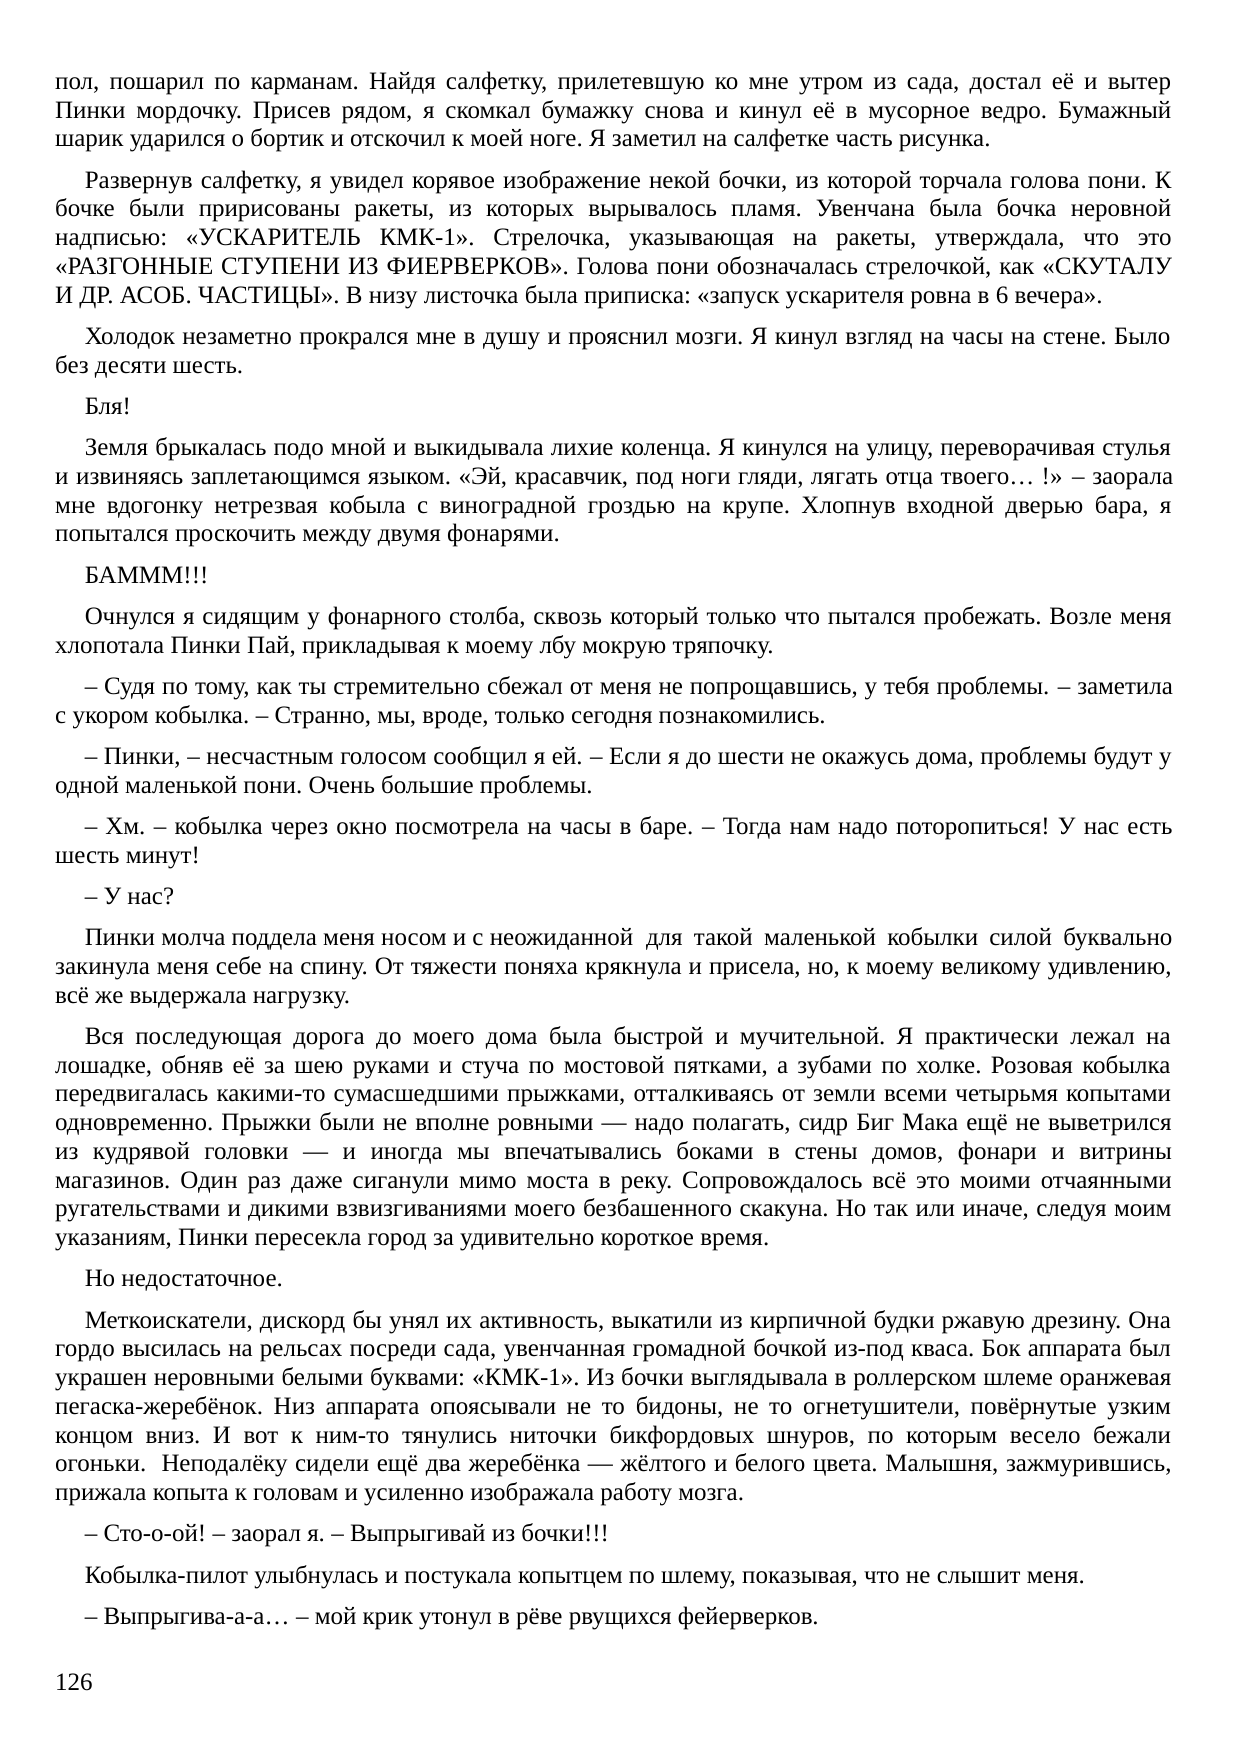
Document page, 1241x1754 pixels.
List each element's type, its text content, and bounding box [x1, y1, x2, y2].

text – Судя по тому, как ты стремительно сбежал от меня не попрощавшись, у тебя проблемы. – заметила с укором кобылка. – Странно, мы, вроде, только сегодня познакомились. [55, 671, 1173, 728]
text Развернув салфетку, я увидел корявое изображение некой бочки, из которой торчала голова пони. К бочке были пририсованы ракеты, из которых вырывалось пламя. Увенчана была бочка неровной надписью: «УСКАРИТЕЛЬ КМК-1». Стрелочка, указывающая на ракеты, утверждала, что это «РАЗГОННЫЕ СТУПЕНИ ИЗ ФИЕРВЕРКОВ». Голова пони обозначалась стрелочкой, как «СКУТАЛУ И ДР. АСОБ. ЧАСТИЦЫ». В низу листочка была приписка: «запуск ускарителя ровна в 6 вечера». [55, 165, 1173, 308]
text пол, пошарил по карманам. Найдя салфетку, прилетевшую ко мне утром из сада, достал её и вытер Пинки мордочку. Присев рядом, я скомкал бумажку снова и кинул её в мусорное ведро. Бумажный шарик ударился о бортик и отскочил к моей ноге. Я заметил на салфетке часть рисунка. [55, 66, 1173, 152]
text Очнулся я сидящим у фонарного столба, сквозь который только что пытался пробежать. Возле меня хлопотала Пинки Пай, прикладывая к моему лбу мокрую тряпочку. [55, 601, 1173, 658]
text Пинки молча поддела меня носом и с неожиданной для такой маленькой кобылки силой буквально закинула меня себе на спину. От тяжести поняха крякнула и присела, но, к моему великому удивлению, всё же выдержала нагрузку. [55, 922, 1173, 1008]
text БАМММ!!! [55, 560, 1173, 588]
text – Сто-о-ой! – заорал я. – Выпрыгивай из бочки!!! [55, 1518, 1173, 1547]
text Холодок незаметно прокрался мне в душу и прояснил мозги. Я кинул взгляд на часы на стене. Было без десяти шесть. [55, 321, 1173, 378]
text Но недостаточное. [55, 1263, 1173, 1292]
text – У нас? [55, 881, 1173, 910]
text Кобылка-пилот улыбнулась и постукала копытцем по шлему, показывая, что не слышит меня. [55, 1560, 1173, 1588]
text Меткоискатели, дискорд бы унял их активность, выкатили из кирпичной будки ржавую дрезину. Она гордо высилась на рельсах посреди сада, увенчанная громадной бочкой из-под кваса. Бок аппарата был украшен неровными белыми буквами: «КМК-1». Из бочки выглядывала в роллерском шлеме оранжевая пегаска-жеребёнок. Низ аппарата опоясывали не то бидоны, не то огнетушители, повёрнутые узким концом вниз. И вот к ним-то тянулись ниточки бикфордовых шнуров, по которым весело бежали огоньки. Неподалёку сидели ещё два жеребёнка — жёлтого и белого цвета. Малышня, зажмурившись, прижала копыта к головам и усиленно изображала работу мозга. [55, 1305, 1173, 1506]
text Бля! [55, 391, 1173, 420]
text Земля брыкалась подо мной и выкидывала лихие коленца. Я кинулся на улицу, переворачивая стулья и извиняясь заплетающимся языком. «Эй, красавчик, под ноги гляди, лягать отца твоего… !» – заорала мне вдогонку нетрезвая кобыла с виноградной гроздью на крупе. Хлопнув входной дверью бара, я попытался проскочить между двумя фонарями. [55, 432, 1173, 547]
text – Хм. – кобылка через окно посмотрела на часы в баре. – Тогда нам надо поторопиться! У нас есть шесть минут! [55, 811, 1173, 868]
text – Выпрыгива-а-а… – мой крик утонул в рёве рвущихся фейерверков. [55, 1601, 1173, 1630]
text Вся последующая дорога до моего дома была быстрой и мучительной. Я практически лежал на лошадке, обняв её за шею руками и стуча по мостовой пятками, а зубами по холке. Розовая кобылка передвигалась какими-то сумасшедшими прыжками, отталкиваясь от земли всеми четырьмя копытами одновременно. Прыжки были не вполне ровными — надо полагать, сидр Биг Мака ещё не выветрился из кудрявой головки — и иногда мы впечатывались боками в стены домов, фонари и витрины магазинов. Один раз даже сиганули мимо моста в реку. Сопровождалось всё это моими отчаянными ругательствами и дикими взвизгиваниями моего безбашенного скакуна. Но так или иначе, следуя моим указаниям, Пинки пересекла город за удивительно короткое время. [55, 1021, 1173, 1251]
text – Пинки, – несчастным голосом сообщил я ей. – Если я до шести не окажусь дома, проблемы будут у одной маленькой пони. Очень большие проблемы. [55, 741, 1173, 798]
